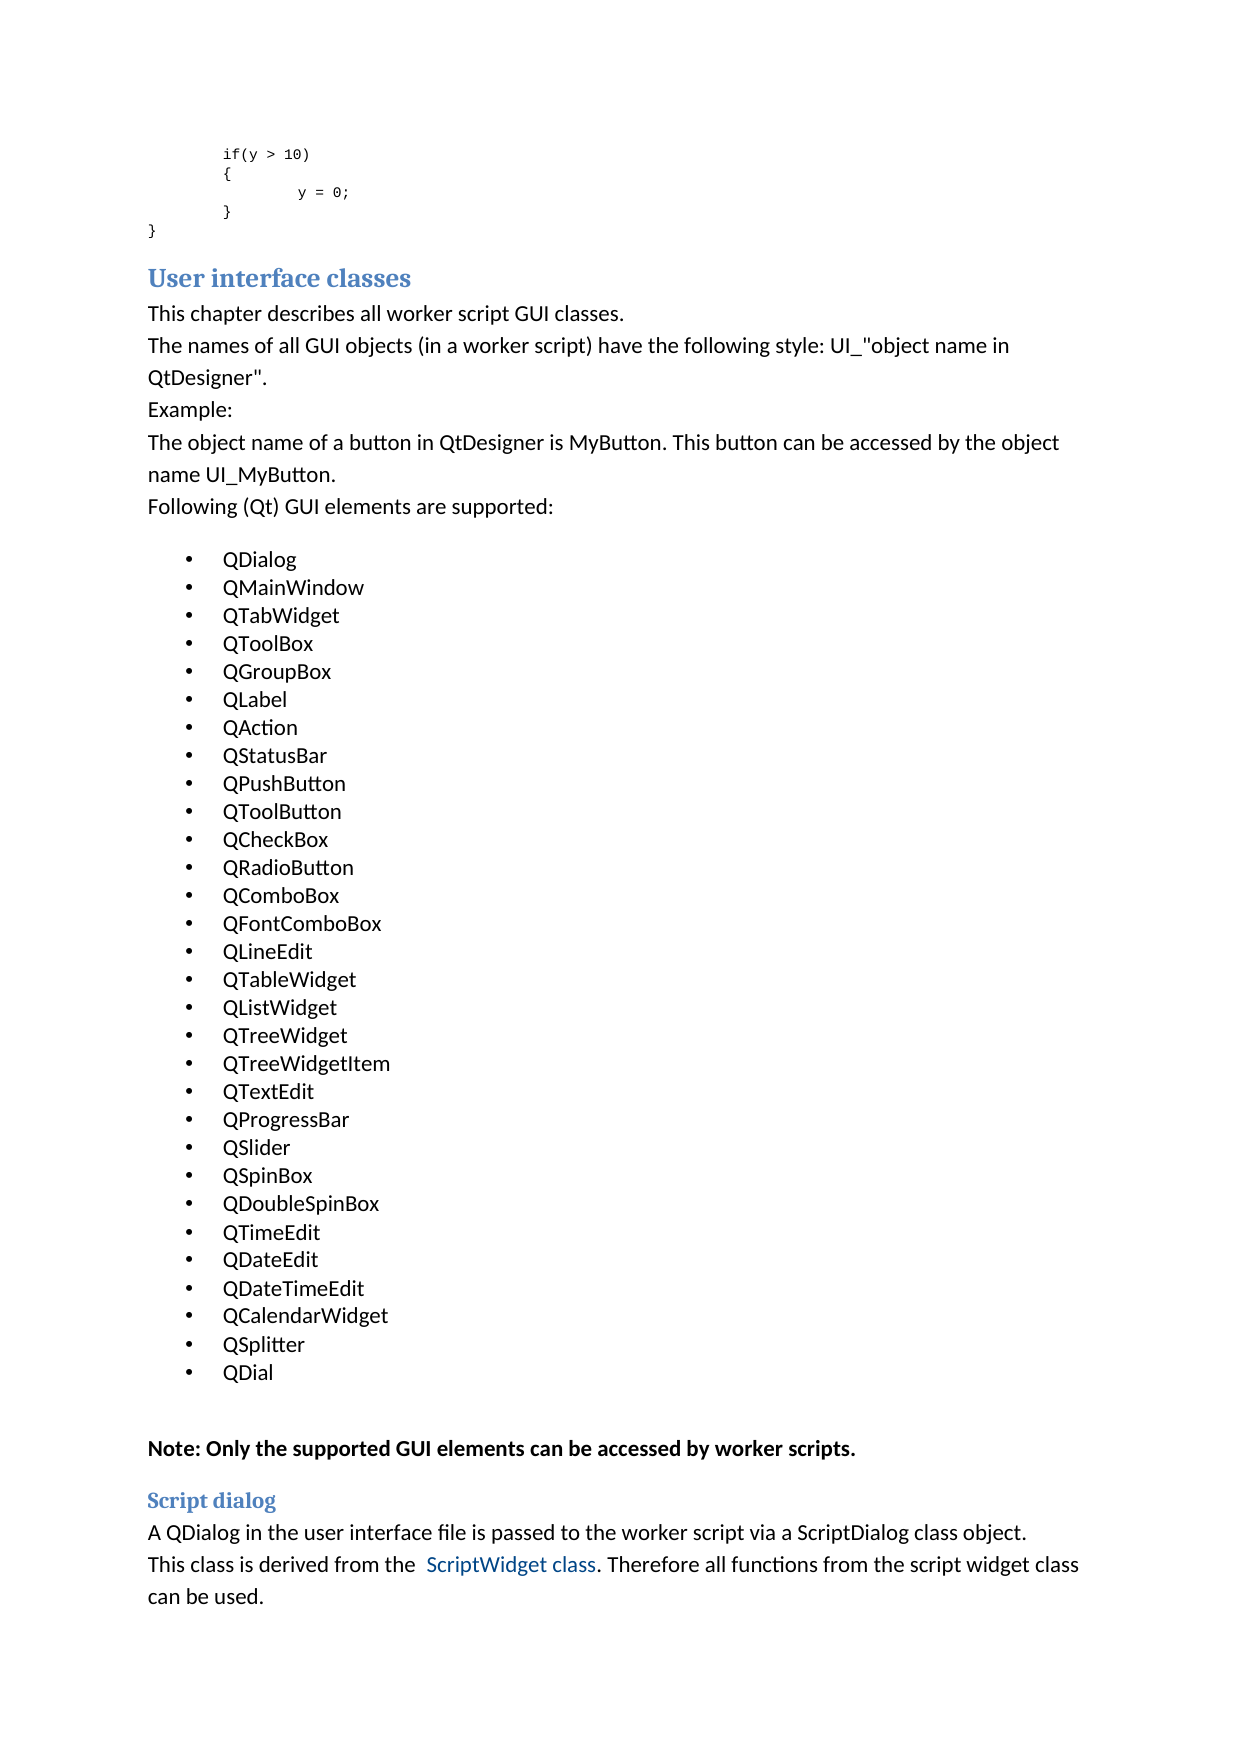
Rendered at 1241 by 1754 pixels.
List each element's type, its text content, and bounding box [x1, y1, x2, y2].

list QDateTimeEdit [185, 1274, 1093, 1302]
subtitle Script dialog [148, 1488, 1093, 1514]
list QTimeEdit [185, 1218, 1093, 1246]
text } [148, 204, 1093, 221]
text The names of all GUI objects (in a worker script) have the following style: UI_"object name in QtDesigner". [148, 331, 1093, 391]
list QSplitter [185, 1330, 1093, 1358]
list QDialog [185, 545, 1093, 573]
list QPushButton [185, 769, 1093, 797]
list QCheckBox [185, 825, 1093, 853]
text Following (Qt) GUI elements are supported: [148, 492, 1093, 520]
list QToolBox [185, 629, 1093, 657]
text This chapter describes all worker script GUI classes. [148, 299, 1093, 327]
list QLabel [185, 685, 1093, 713]
list QTreeWidget [185, 1021, 1093, 1049]
list QCalendarWidget [185, 1302, 1093, 1330]
list QToolButton [185, 797, 1093, 825]
text y = 0; [148, 186, 1093, 202]
list QSpinBox [185, 1162, 1093, 1189]
text Example: [148, 396, 1093, 423]
list QDial [185, 1358, 1093, 1386]
text } [148, 223, 1093, 240]
list QRadioButton [185, 853, 1093, 881]
list QDoubleSpinBox [185, 1189, 1093, 1218]
list QAction [185, 713, 1093, 741]
list QFontComboBox [185, 909, 1093, 937]
text if(y > 10) [148, 148, 1093, 164]
text This class is derived from the ScriptWidget class. Therefore all functions from the script widget class can be used. [148, 1550, 1093, 1610]
subtitle User interface classes [148, 263, 1093, 294]
list QComboBox [185, 881, 1093, 909]
list QTabWidget [185, 601, 1093, 629]
list QDateEdit [185, 1246, 1093, 1274]
list QListWidget [185, 993, 1093, 1021]
text The object name of a button in QtDesigner is MyButton. This button can be accessed by the object name UI_MyButton. [148, 428, 1093, 488]
list QSlider [185, 1133, 1093, 1162]
list QLineEdit [185, 937, 1093, 965]
list QTreeWidgetItem [185, 1049, 1093, 1077]
list QGroupBox [185, 657, 1093, 685]
list QProgressBar [185, 1106, 1093, 1133]
list QMainWindow [185, 573, 1093, 601]
list QStatusBar [185, 741, 1093, 769]
text A QDialog in the user interface file is passed to the worker script via a ScriptDialog class object. [148, 1518, 1093, 1546]
list QTableWidget [185, 965, 1093, 993]
text Note: Only the supported GUI elements can be accessed by worker scripts. [148, 1434, 1093, 1463]
list QTextEdit [185, 1077, 1093, 1106]
text { [148, 167, 1093, 183]
